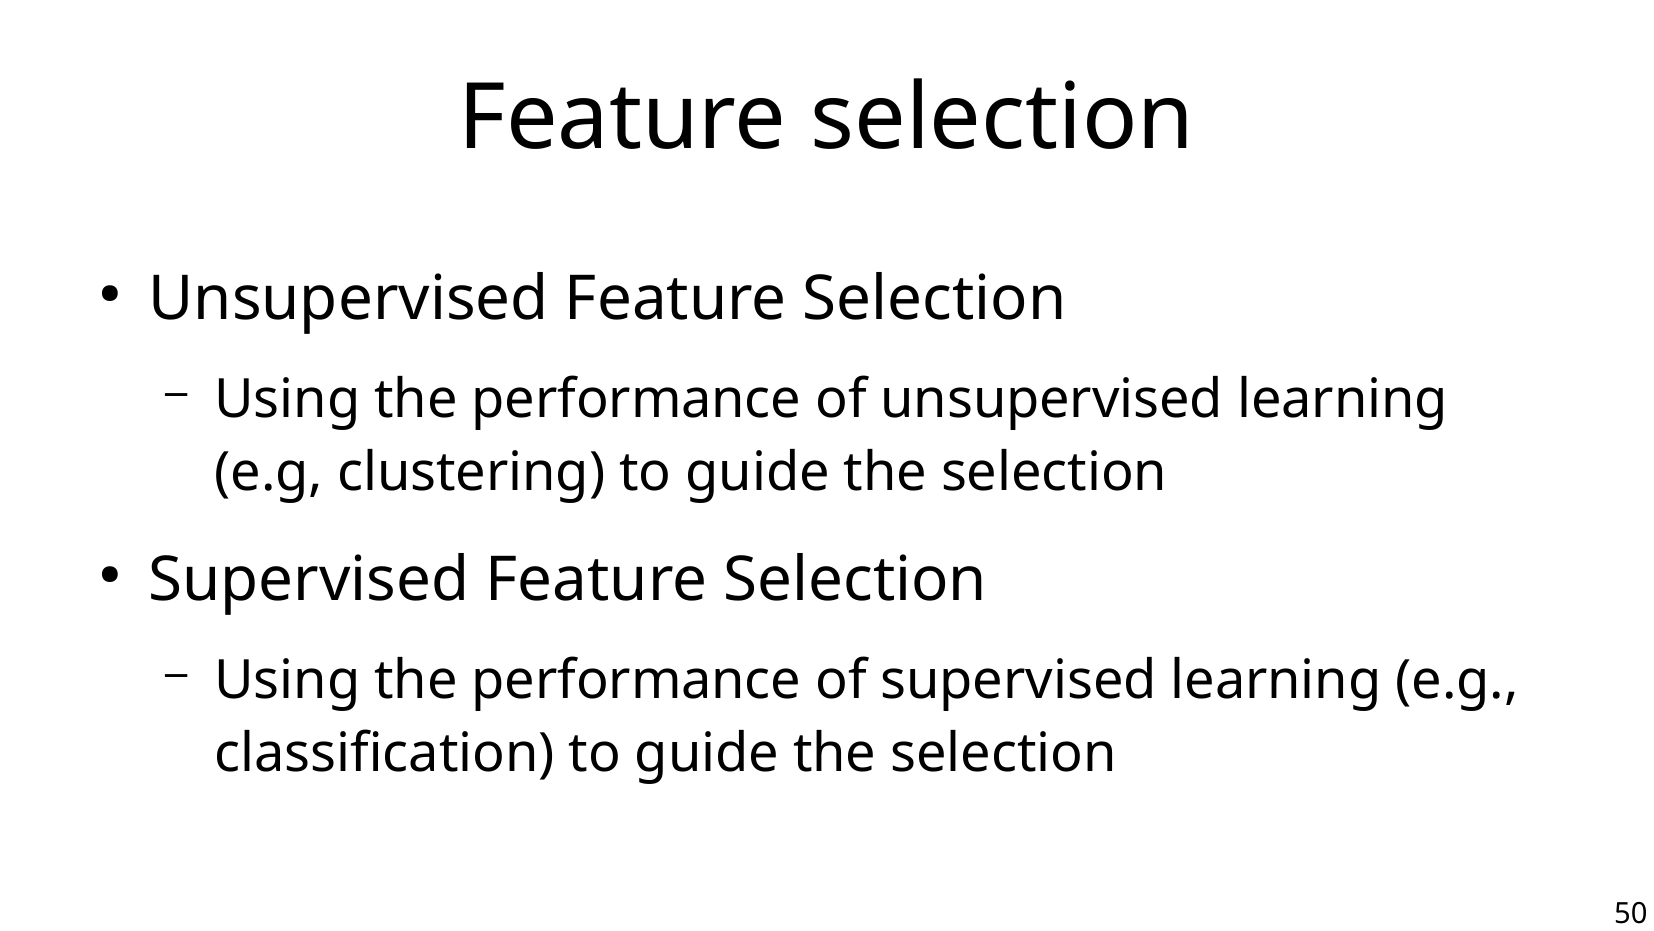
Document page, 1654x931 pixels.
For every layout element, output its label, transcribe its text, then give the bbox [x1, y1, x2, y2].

list Unsupervised Feature Selection Using the performance of unsupervised learning (e.g, clustering) to guide the selection Supervised Feature Selection Using the performance of supervised learning (e.g., classification) to guide the selection [82, 253, 1571, 793]
title Feature selection [82, 1, 1571, 226]
